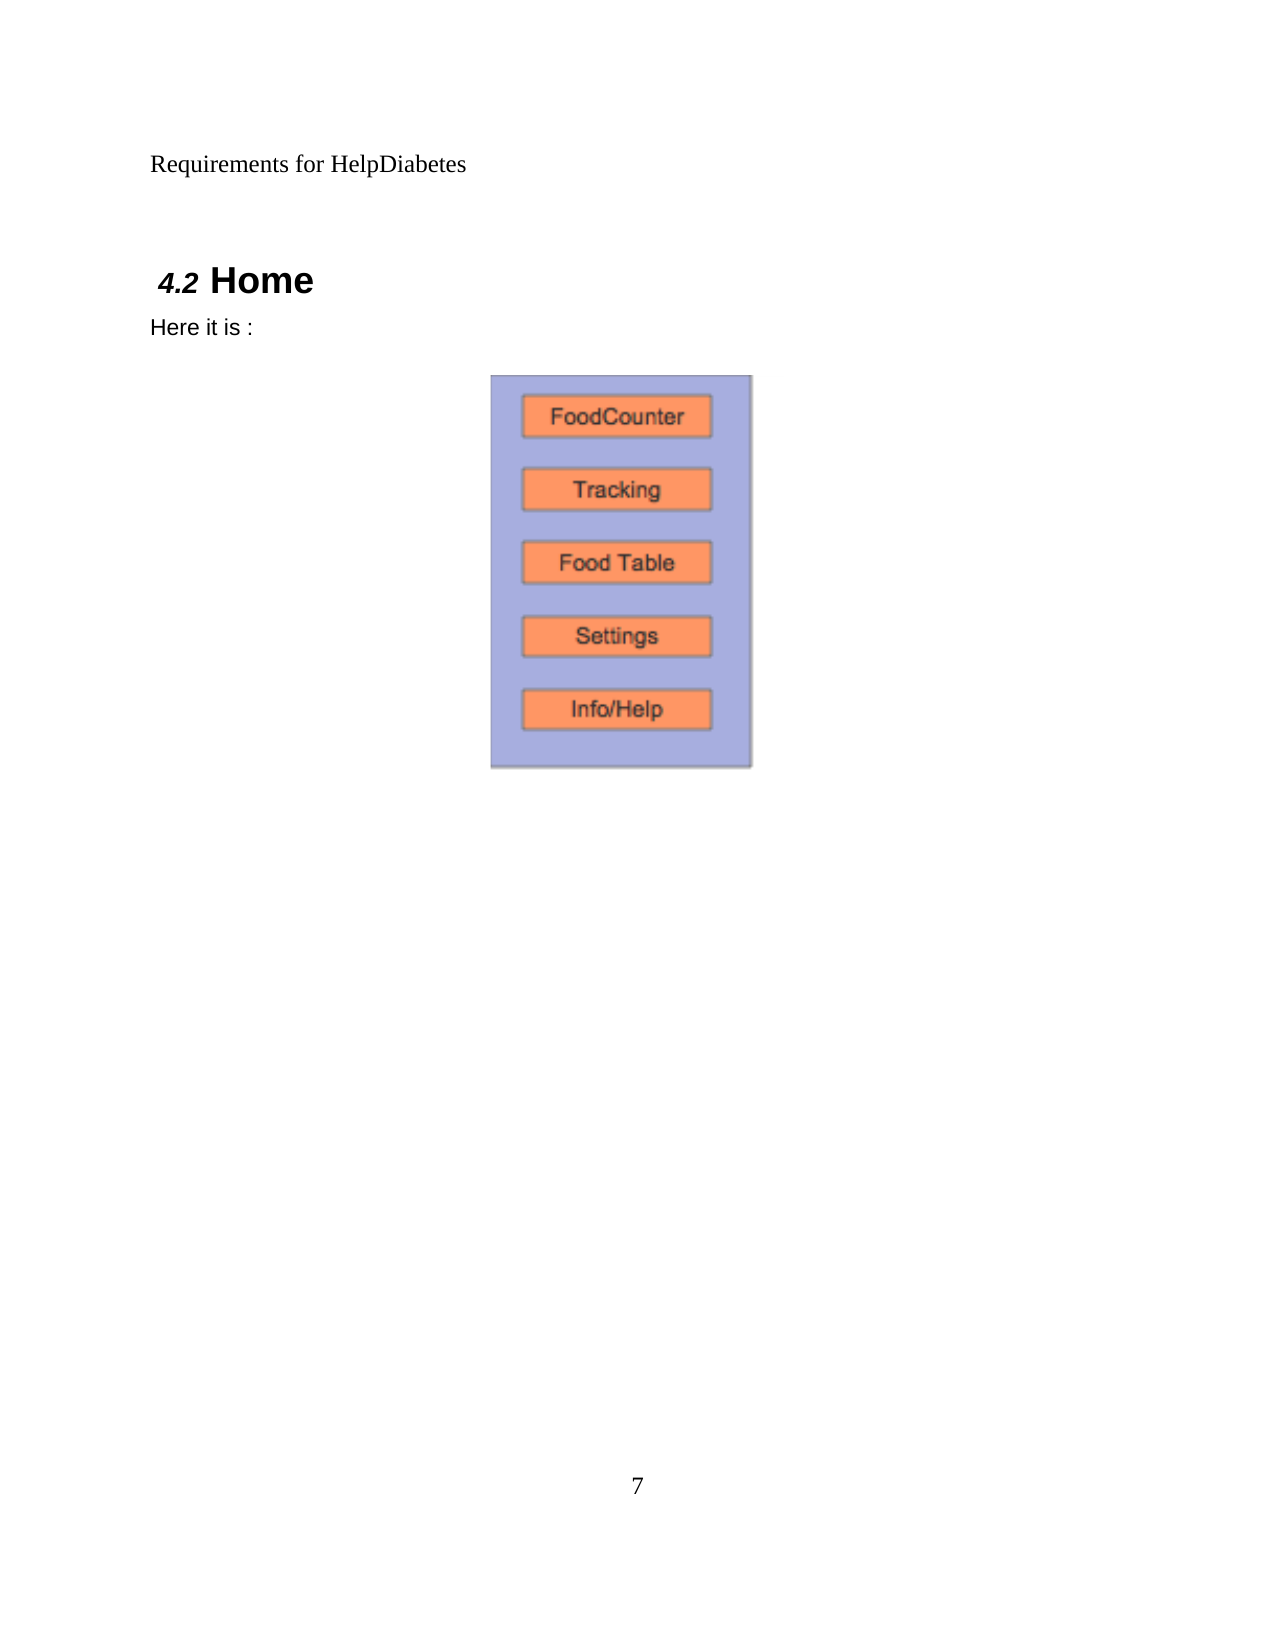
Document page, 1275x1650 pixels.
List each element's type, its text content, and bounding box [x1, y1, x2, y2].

picture [490, 375, 785, 801]
subtitle Home [150, 260, 1125, 302]
text Here it is : [150, 314, 1125, 340]
